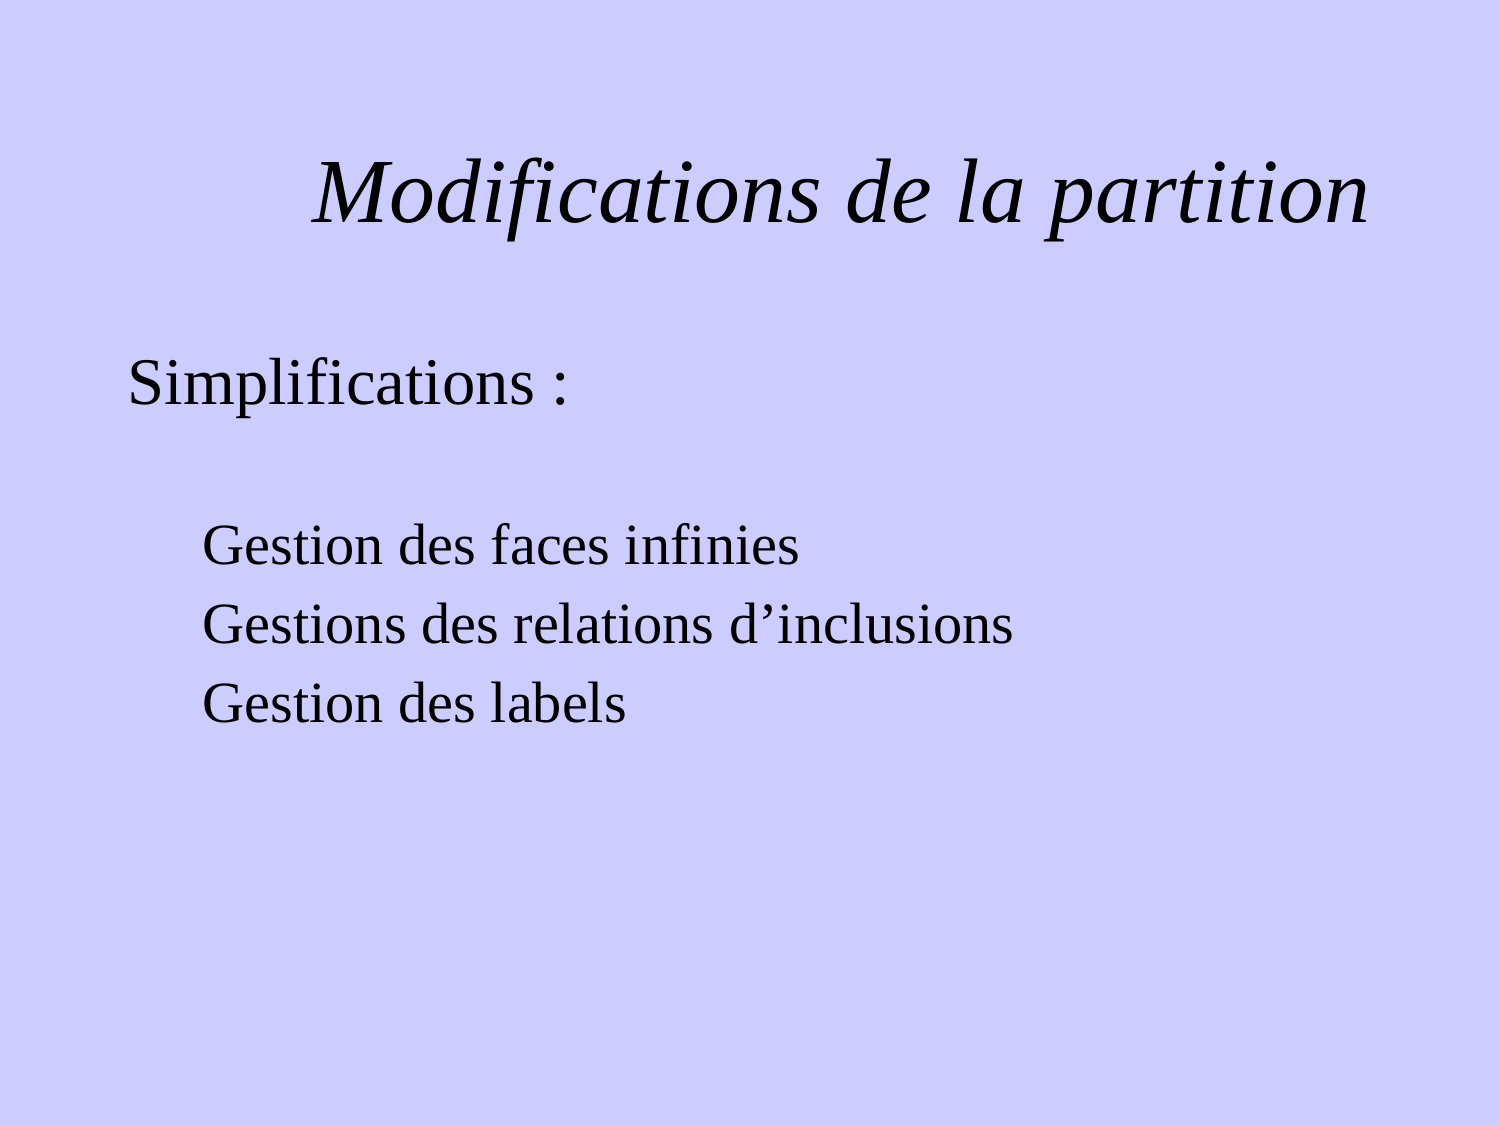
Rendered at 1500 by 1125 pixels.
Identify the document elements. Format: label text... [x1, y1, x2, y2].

title Modifications de la partition [112, 62, 1388, 250]
list Simplifications : Gestion des faces infinies Gestions des relations d’inclusions Gestion des labels [112, 337, 1388, 1013]
